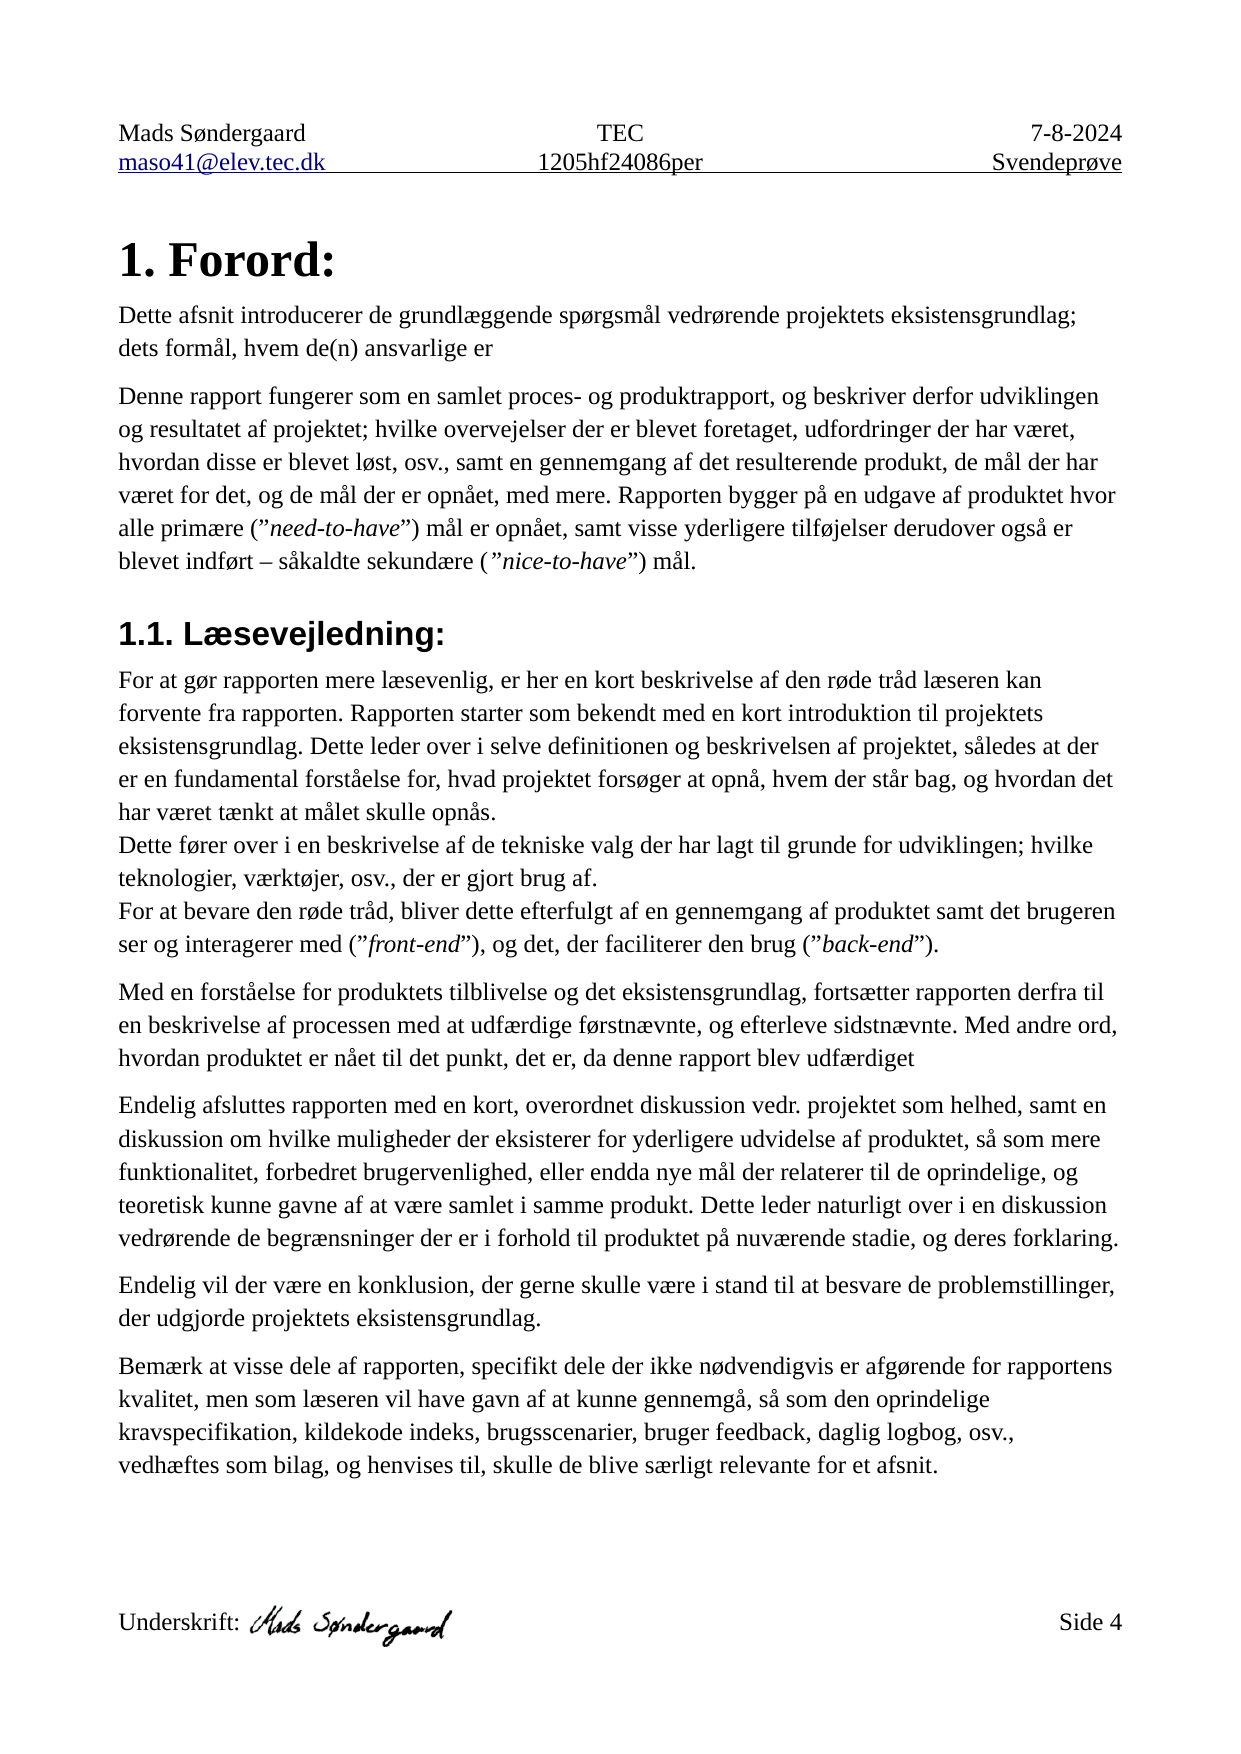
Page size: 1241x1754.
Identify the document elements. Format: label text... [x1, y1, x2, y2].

text Endelig afsluttes rapporten med en kort, overordnet diskussion vedr. projektet som helhed, samt en diskussion om hvilke muligheder der eksisterer for yderligere udvidelse af produktet, så som mere funktionalitet, forbedret brugervenlighed, eller endda nye mål der relaterer til de oprindelige, og teoretisk kunne gavne af at være samlet i samme produkt. Dette leder naturligt over i en diskussion vedrørende de begrænsninger der er i forhold til produktet på nuværende stadie, og deres forklaring. [118, 1091, 1122, 1251]
text Dette afsnit introducerer de grundlæggende spørgsmål vedrørende projektets eksistensgrundlag; dets formål, hvem de(n) ansvarlige er [118, 300, 1122, 362]
text Endelig vil der være en konklusion, der gerne skulle være i stand til at besvare de problemstillinger, der udgjorde projektets eksistensgrundlag. [118, 1270, 1122, 1332]
subtitle 1.1. Læsevejledning: [118, 614, 1122, 653]
text Med en forståelse for produktets tilblivelse og det eksistensgrundlag, fortsætter rapporten derfra til en beskrivelse af processen med at udfærdige førstnævnte, og efterleve sidstnævnte. Med andre ord, hvordan produktet er nået til det punkt, det er, da denne rapport blev udfærdiget [118, 977, 1122, 1072]
picture [244, 1600, 458, 1647]
text For at gør rapporten mere læsevenlig, er her en kort beskrivelse af den røde tråd læseren kan forvente fra rapporten. Rapporten starter som bekendt med en kort introduktion til projektets eksistensgrundlag. Dette leder over i selve definitionen og beskrivelsen af projektet, således at der er en fundamental forståelse for, hvad projektet forsøger at opnå, hvem der står bag, og hvordan det har været tænkt at målet skulle opnås. Dette fører over i en beskrivelse af de tekniske valg der har lagt til grunde for udviklingen; hvilke teknologier, værktøjer, osv., der er gjort brug af. For at bevare den røde tråd, bliver dette efterfulgt af en gennemgang af produktet samt det brugeren ser og interagerer med (”front-end”), og det, der faciliterer den brug (”back-end”). [118, 665, 1122, 958]
subtitle 1. Forord: [118, 230, 1122, 288]
text Denne rapport fungerer som en samlet proces- og produktrapport, og beskriver derfor udviklingen og resultatet af projektet; hvilke overvejelser der er blevet foretaget, udfordringer der har været, hvordan disse er blevet løst, osv., samt en gennemgang af det resulterende produkt, de mål der har været for det, og de mål der er opnået, med mere. Rapporten bygger på en udgave af produktet hvor alle primære (”need-to-have”) mål er opnået, samt visse yderligere tilføjelser derudover også er blevet indført – såkaldte sekundære (”nice-to-have”) mål. [118, 381, 1122, 574]
text Bemærk at visse dele af rapporten, specifikt dele der ikke nødvendigvis er afgørende for rapportens kvalitet, men som læseren vil have gavn af at kunne gennemgå, så som den oprindelige kravspecifikation, kildekode indeks, brugsscenarier, bruger feedback, daglig logbog, osv., vedhæftes som bilag, og henvises til, skulle de blive særligt relevante for et afsnit. [118, 1351, 1122, 1479]
